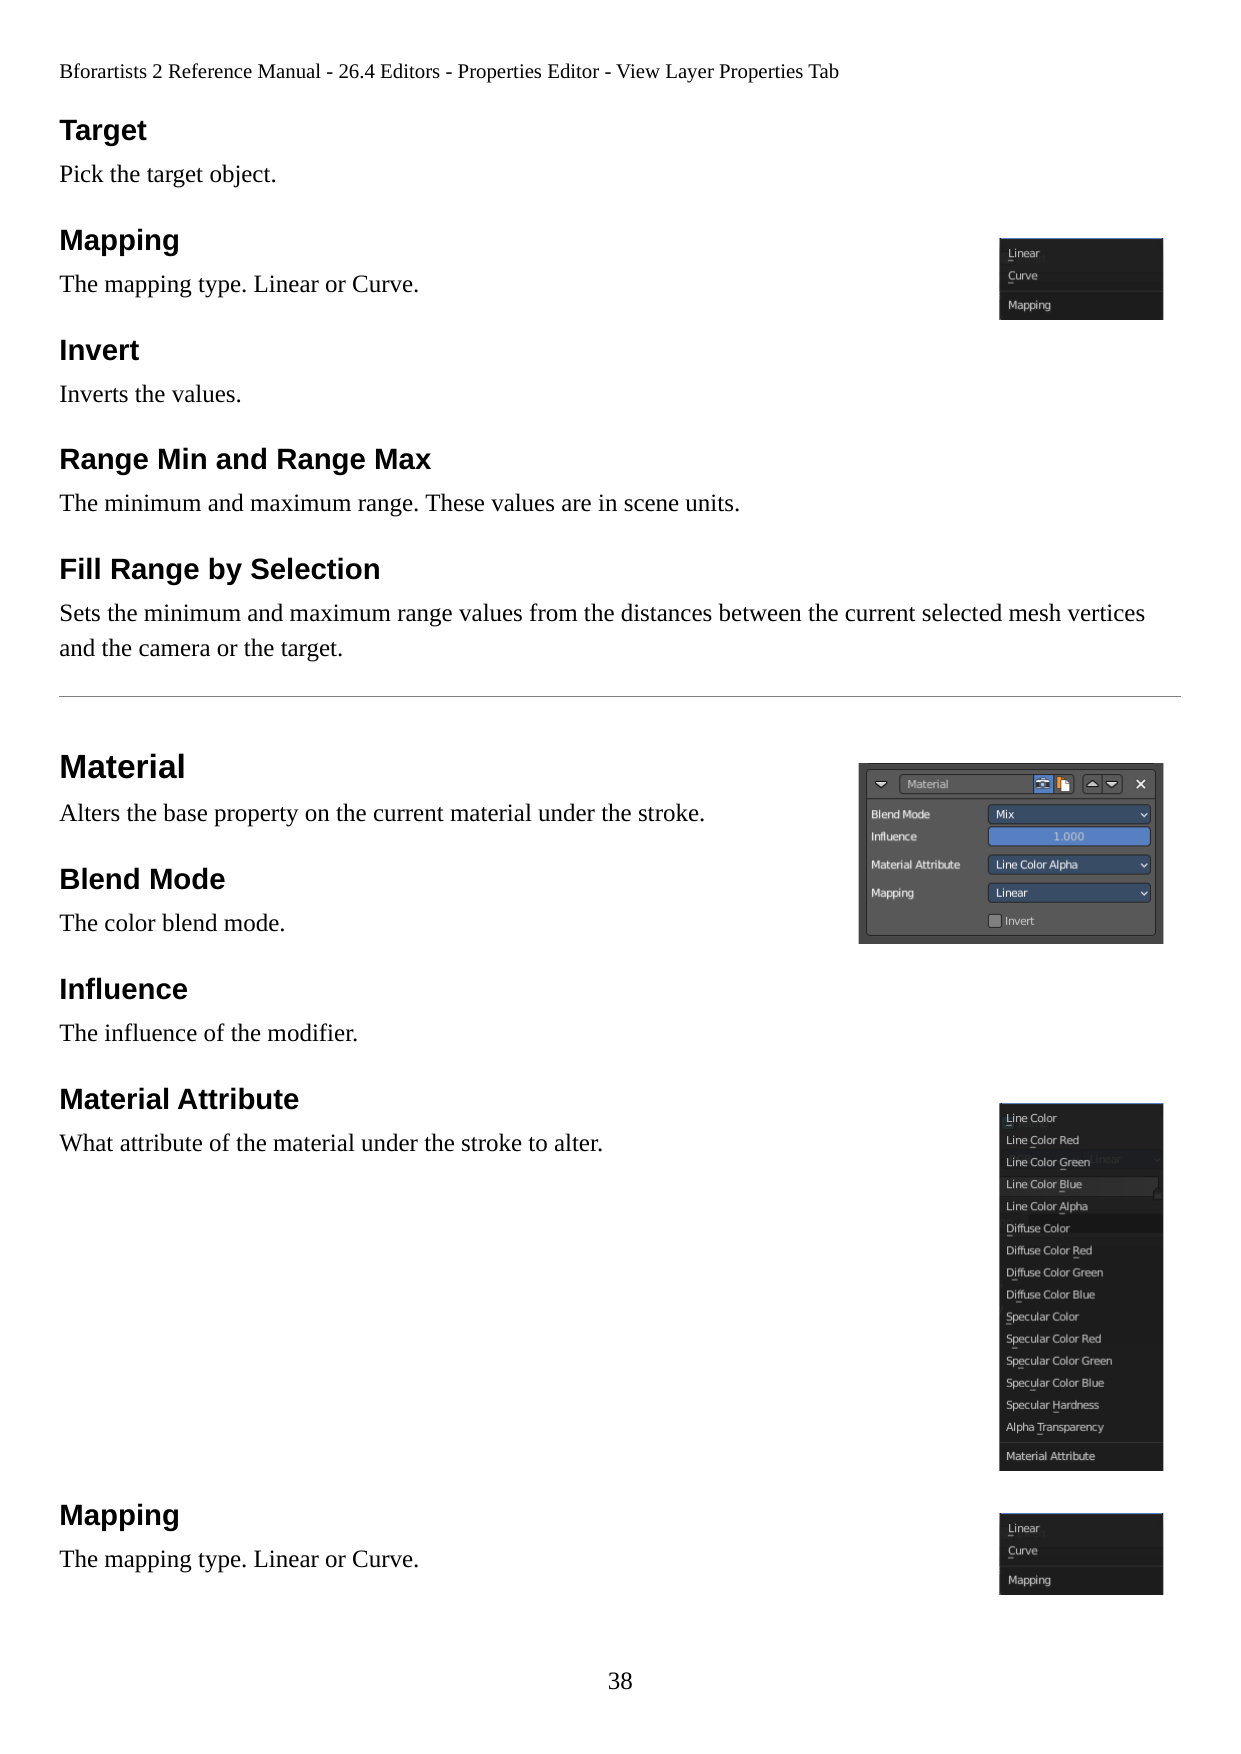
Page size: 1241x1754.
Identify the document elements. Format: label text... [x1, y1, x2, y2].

subtitle Range Min and Range Max [59, 442, 1181, 476]
picture [858, 763, 1164, 944]
subtitle Blend Mode [59, 862, 858, 896]
text What attribute of the material under the stroke to alter. [59, 1128, 999, 1157]
picture [999, 1513, 1164, 1595]
subtitle Fill Range by Selection [59, 552, 1181, 586]
text The mapping type. Linear or Curve. [59, 1544, 999, 1573]
text [1164, 908, 1181, 937]
text The minimum and maximum range. These values are in scene units. [59, 488, 1181, 517]
text The influence of the modifier. [59, 1018, 1181, 1047]
picture [999, 1103, 1164, 1471]
subtitle Target [59, 113, 1181, 146]
text The mapping type. Linear or Curve. [59, 269, 999, 297]
text Pick the target object. [59, 159, 1181, 188]
subtitle Influence [59, 972, 1181, 1005]
subtitle Mapping [59, 222, 1181, 256]
subtitle Invert [59, 332, 1181, 366]
text Alters the base property on the current material under the stroke. [59, 798, 858, 827]
subtitle [1164, 862, 1181, 896]
subtitle Mapping [59, 1498, 1181, 1531]
subtitle Material [59, 747, 1181, 786]
picture [999, 238, 1164, 320]
text The color blend mode. [59, 908, 858, 937]
text Inverts the values. [59, 379, 1181, 407]
subtitle Material Attribute [59, 1082, 1181, 1115]
text Sets the minimum and maximum range values from the distances between the current selected mesh vertices and the camera or the target. [59, 598, 1181, 662]
